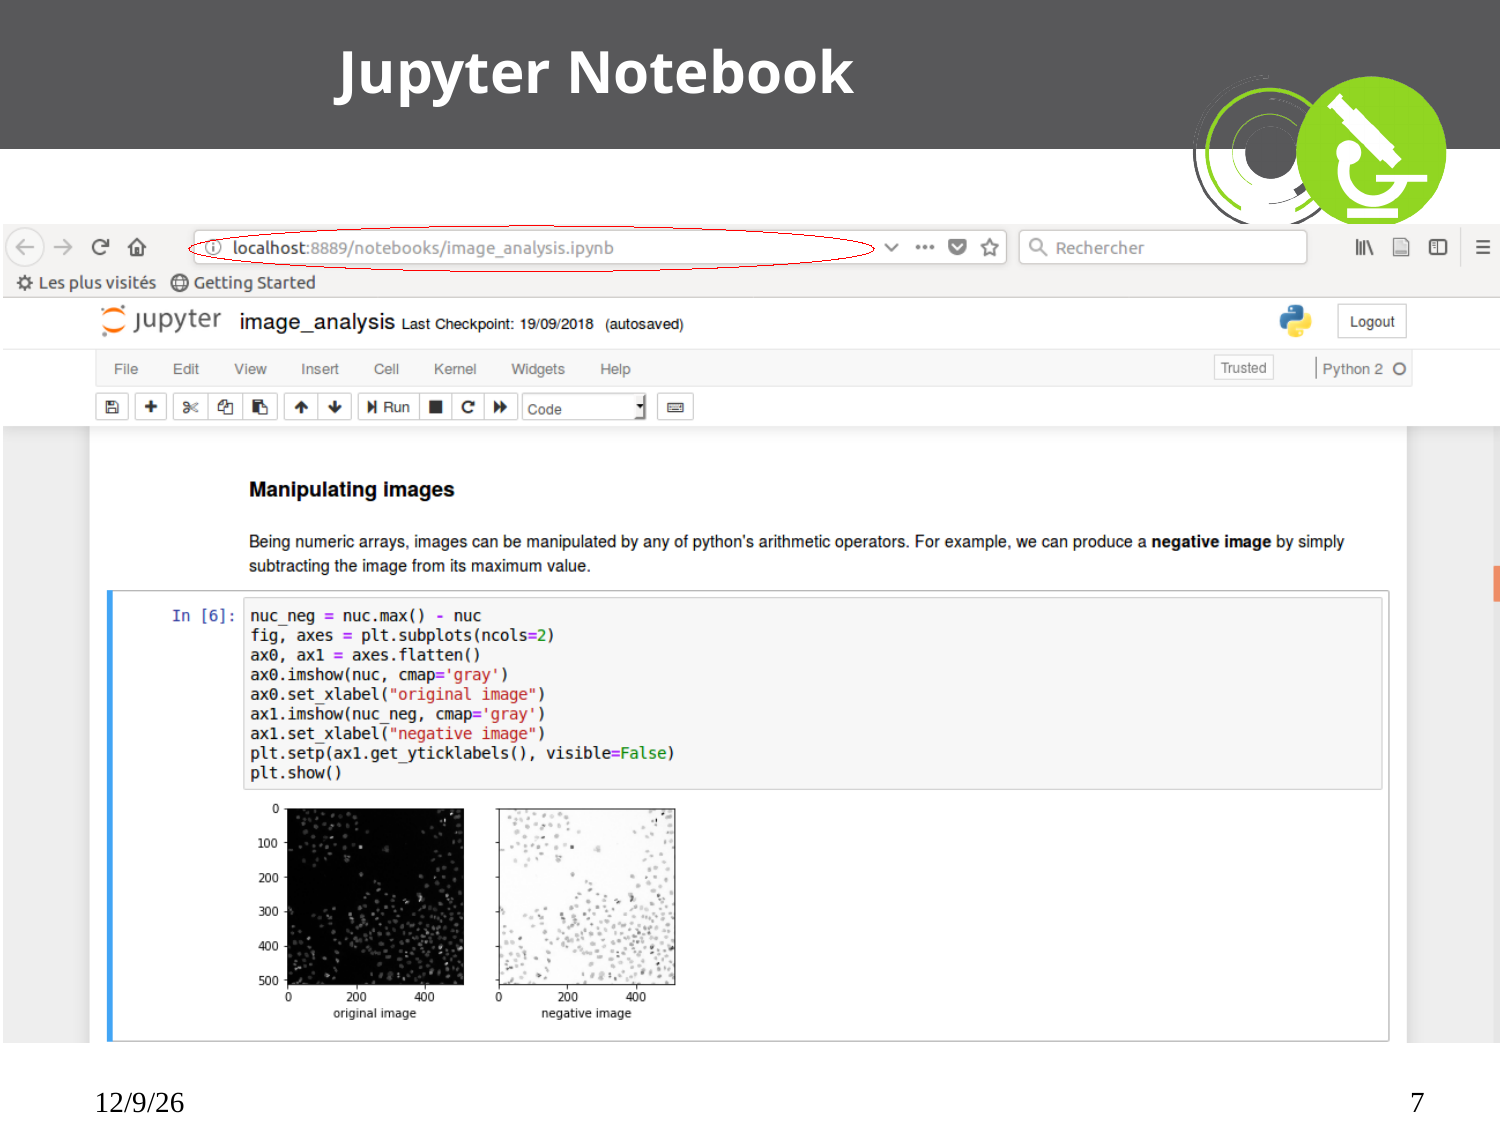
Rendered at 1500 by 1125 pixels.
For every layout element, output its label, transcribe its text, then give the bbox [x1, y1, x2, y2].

picture [3, 69, 1500, 1044]
text_box [188, 225, 875, 272]
title Jupyter Notebook [0, 0, 1193, 142]
